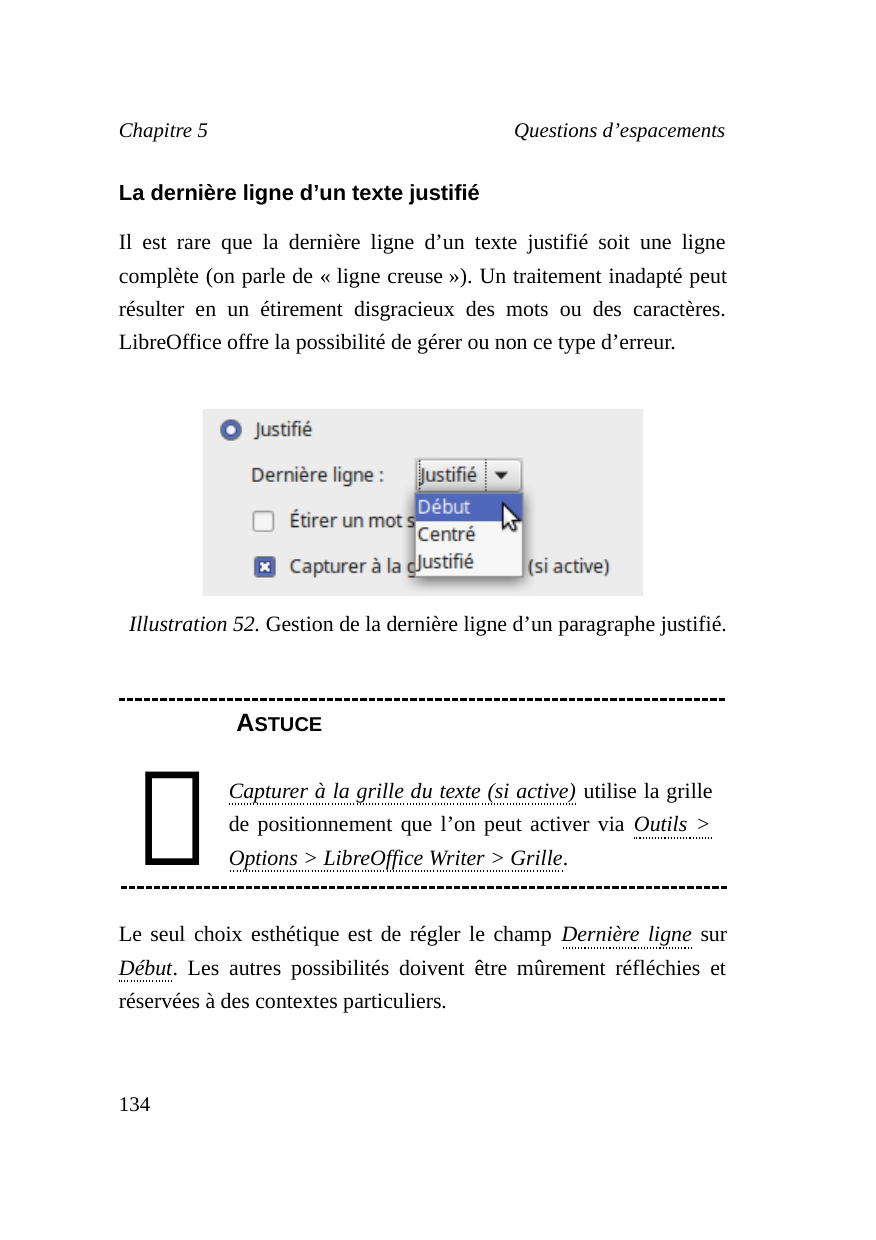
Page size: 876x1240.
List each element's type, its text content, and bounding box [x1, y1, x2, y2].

text Le seul choix esthétique est de régler le champ Dernière ligne sur Début. Les autres possibilités doivent être mûrement réfléchies et réservées à des contextes particuliers. [119, 915, 727, 1015]
text Capturer à la grille du texte (si active) utilise la grille de positionnement que l’on peut activer via Outils > Options > LibreOffice Writer > Grille. [119, 757, 727, 889]
text Il est rare que la dernière ligne d’un texte justifié soit une ligne complète (on parle de « ligne creuse »). Un traitement inadapté peut résulter en un étirement disgracieux des mots ou des caractères. LibreOffice offre la possibilité de gérer ou non ce type d’erreur. [119, 223, 727, 356]
subtitle Gestion de la dernière ligne d’un paragraphe justifié. [119, 611, 727, 636]
text Astuce [119, 698, 727, 741]
subtitle La dernière ligne d’un texte justifié [119, 177, 727, 206]
picture [202, 409, 644, 596]
